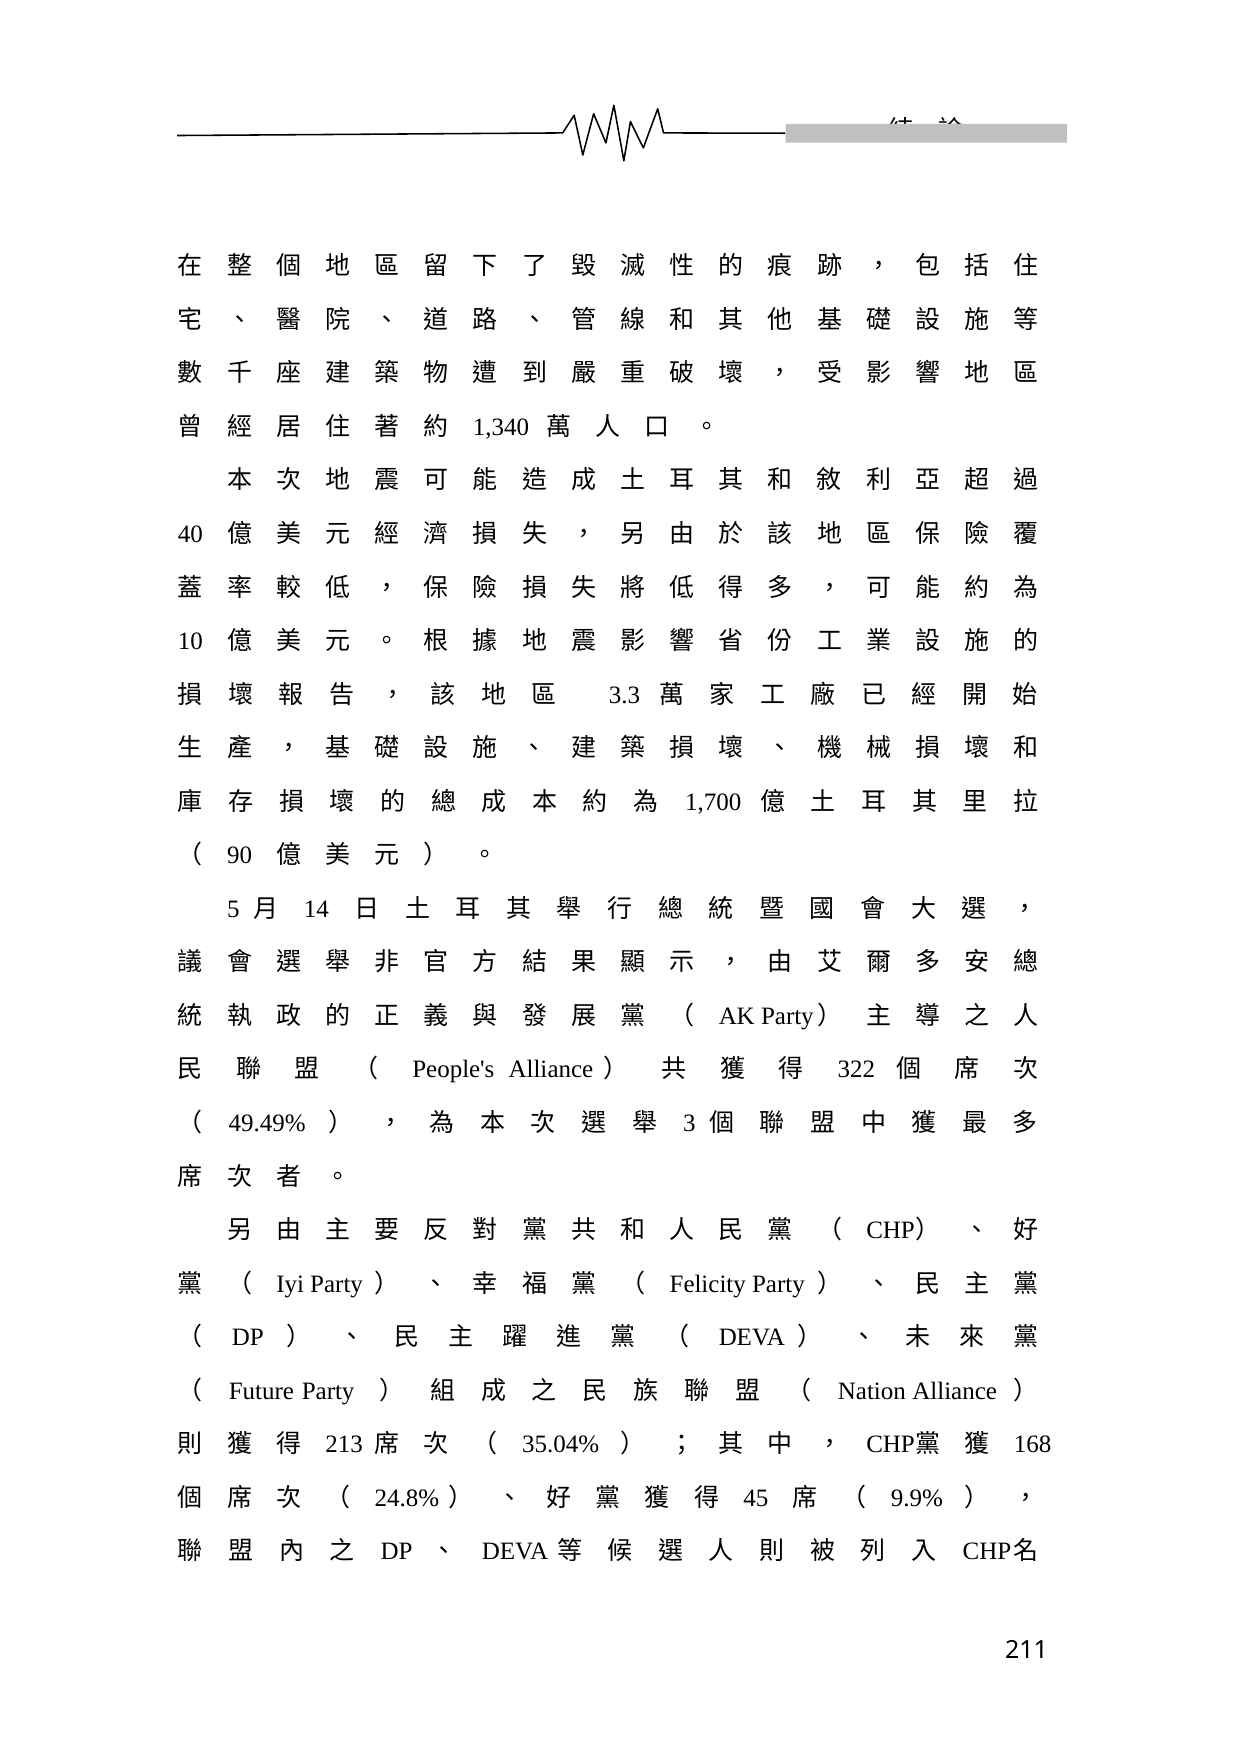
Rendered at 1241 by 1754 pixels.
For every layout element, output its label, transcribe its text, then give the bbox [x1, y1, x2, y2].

text 在整個地區留下了毀滅性的痕跡，包括住宅、醫院、道路、管線和其他基礎設施等數千座建築物遭到嚴重破壞，受影響地區曾經居住著約1,340萬人口。 [178, 237, 1063, 451]
text 5月14日土耳其舉行總統暨國會大選，議會選舉非官方結果顯示，由艾爾多安總統執政的正義與發展黨（AK Party）主導之人民聯盟（People's Alliance）共獲得322個席次（49.49%），為本次選舉3個聯盟中獲最多席次者。 [178, 880, 1063, 1201]
text 另由主要反對黨共和人民黨（CHP）、好黨（Iyi Party）、幸福黨（Felicity Party）、民主黨（DP）、民主躍進黨（DEVA）、未來黨（Future Party）組成之民族聯盟（Nation Alliance）則獲得213席次（35.04%）；其中，CHP黨獲168個席次（24.8%）、好黨獲得45席（9.9%），聯盟內之DP、DEVA等候選人則被列入CHP名 [178, 1201, 1063, 1576]
text 本次地震可能造成土耳其和敘利亞超過40億美元經濟損失，另由於該地區保險覆蓋率較低，保險損失將低得多，可能約為10億美元。根據地震影響省份工業設施的損壞報告，該地區 3.3萬家工廠已經開始生產，基礎設施、建築損壞、機械損壞和庫存損壞的總成本約為1,700億土耳其里拉（90億美元）。 [178, 451, 1063, 880]
